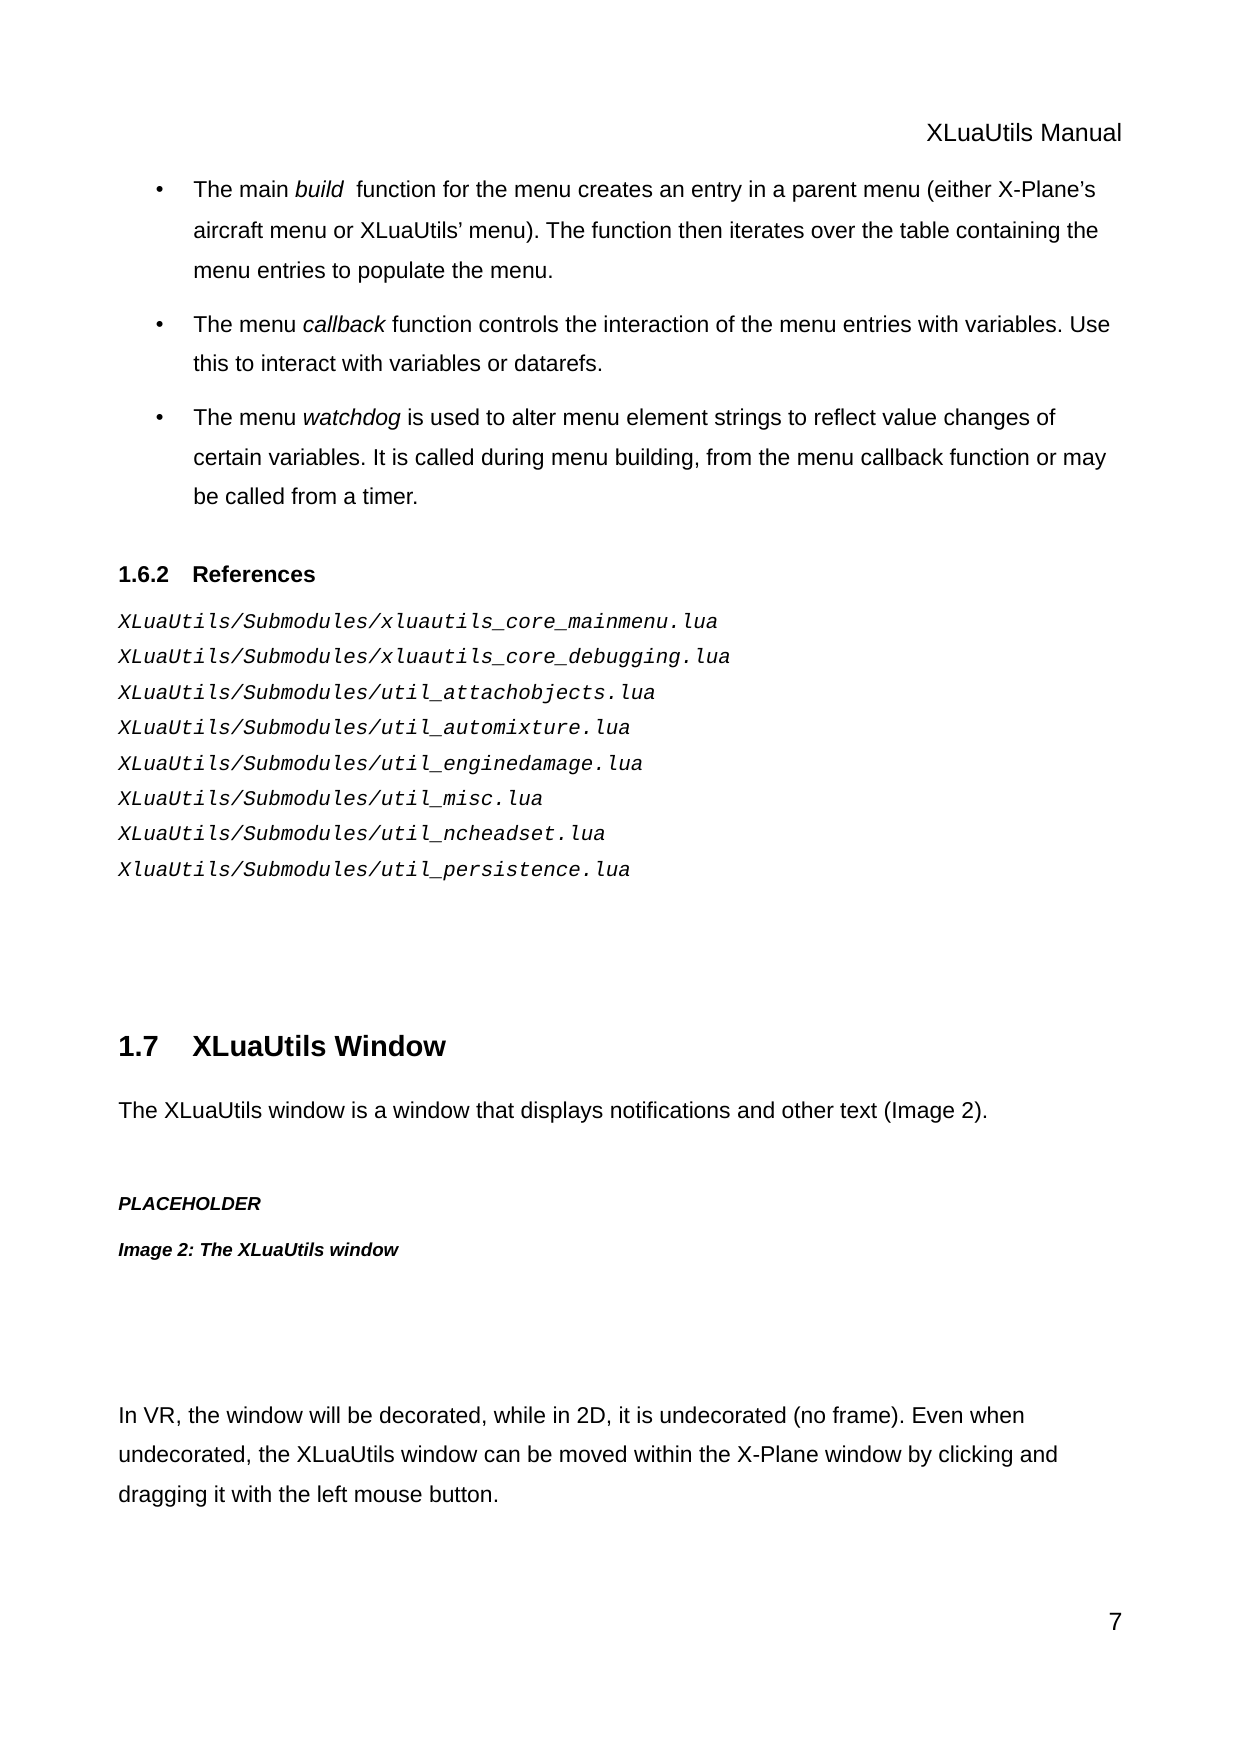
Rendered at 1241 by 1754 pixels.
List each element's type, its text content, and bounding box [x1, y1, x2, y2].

text PLACEHOLDER [118, 1193, 1122, 1214]
text XLuaUtils/Submodules/xluautils_core_mainmenu.lua XLuaUtils/Submodules/xluautils_core_debugging.lua XLuaUtils/Submodules/util_attachobjects.lua XLuaUtils/Submodules/util_automixture.lua XLuaUtils/Submodules/util_enginedamage.lua XLuaUtils/Submodules/util_misc.lua XLuaUtils/Submodules/util_ncheadset.lua XluaUtils/Submodules/util_persistence.lua [118, 611, 1122, 882]
list The menu watchdog is used to alter menu element strings to reflect value changes of certain variables. It is called during menu building, from the menu callback function or may be called from a timer. [156, 404, 1122, 509]
list The main build function for the menu creates an entry in a parent menu (either X-Plane’s aircraft menu or XLuaUtils’ menu). The function then iterates over the table containing the menu entries to populate the menu. [156, 176, 1122, 283]
text The XLuaUtils window is a window that displays notifications and other text (Image 2). [118, 1097, 1122, 1124]
subtitle References [118, 561, 1122, 587]
list The menu callback function controls the interaction of the menu entries with variables. Use this to interact with variables or datarefs. [156, 311, 1122, 377]
text Image 2: The XLuaUtils window [118, 1239, 1122, 1261]
subtitle XLuaUtils Window [118, 1029, 1122, 1063]
text In VR, the window will be decorated, while in 2D, it is undecorated (no frame). Even when undecorated, the XLuaUtils window can be moved within the X-Plane window by clicking and dragging it with the left mouse button. [118, 1402, 1122, 1507]
